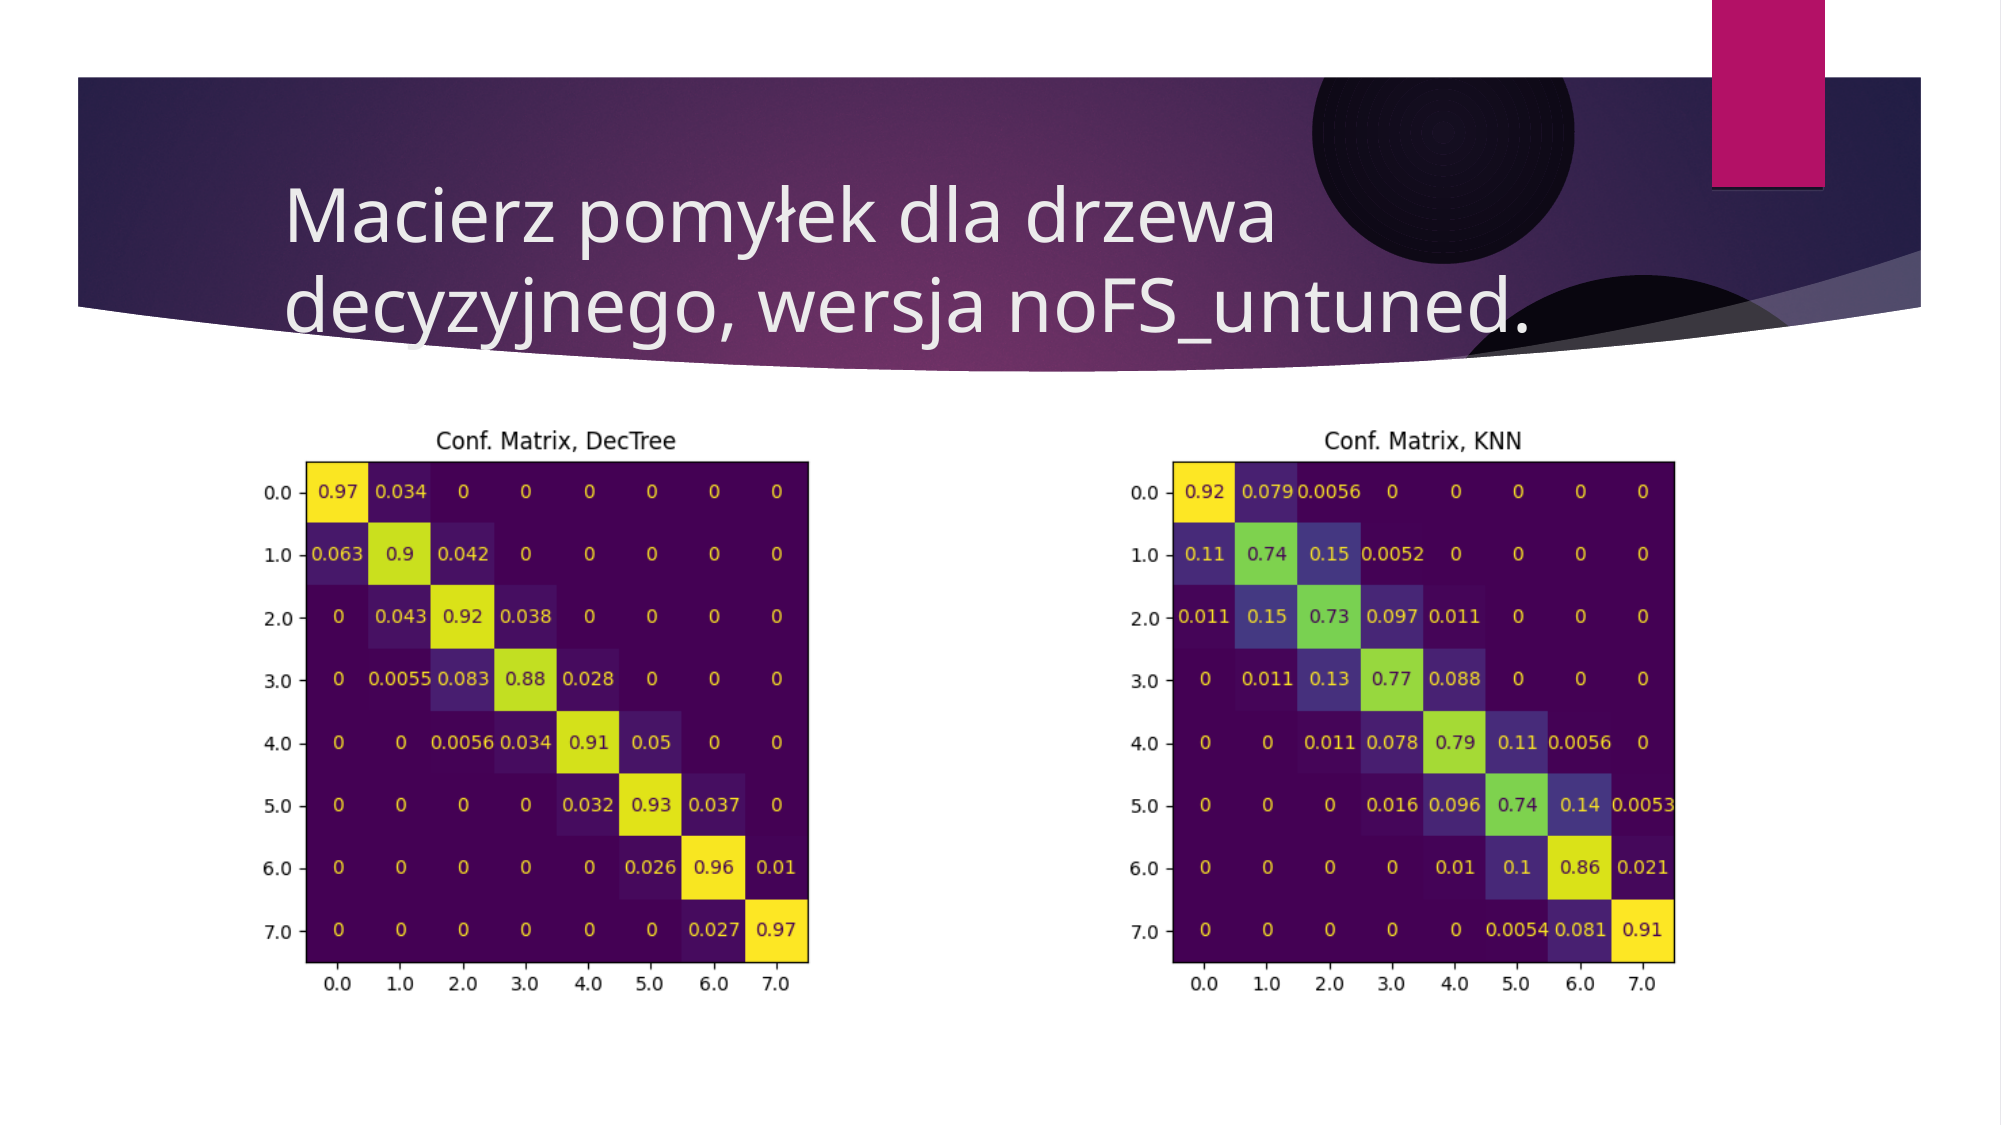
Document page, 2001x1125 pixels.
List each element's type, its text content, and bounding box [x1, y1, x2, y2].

picture [112, 383, 1846, 1034]
title Macierz pomyłek dla drzewa decyzyjnego, wersja noFS_untuned. [189, 159, 1627, 276]
